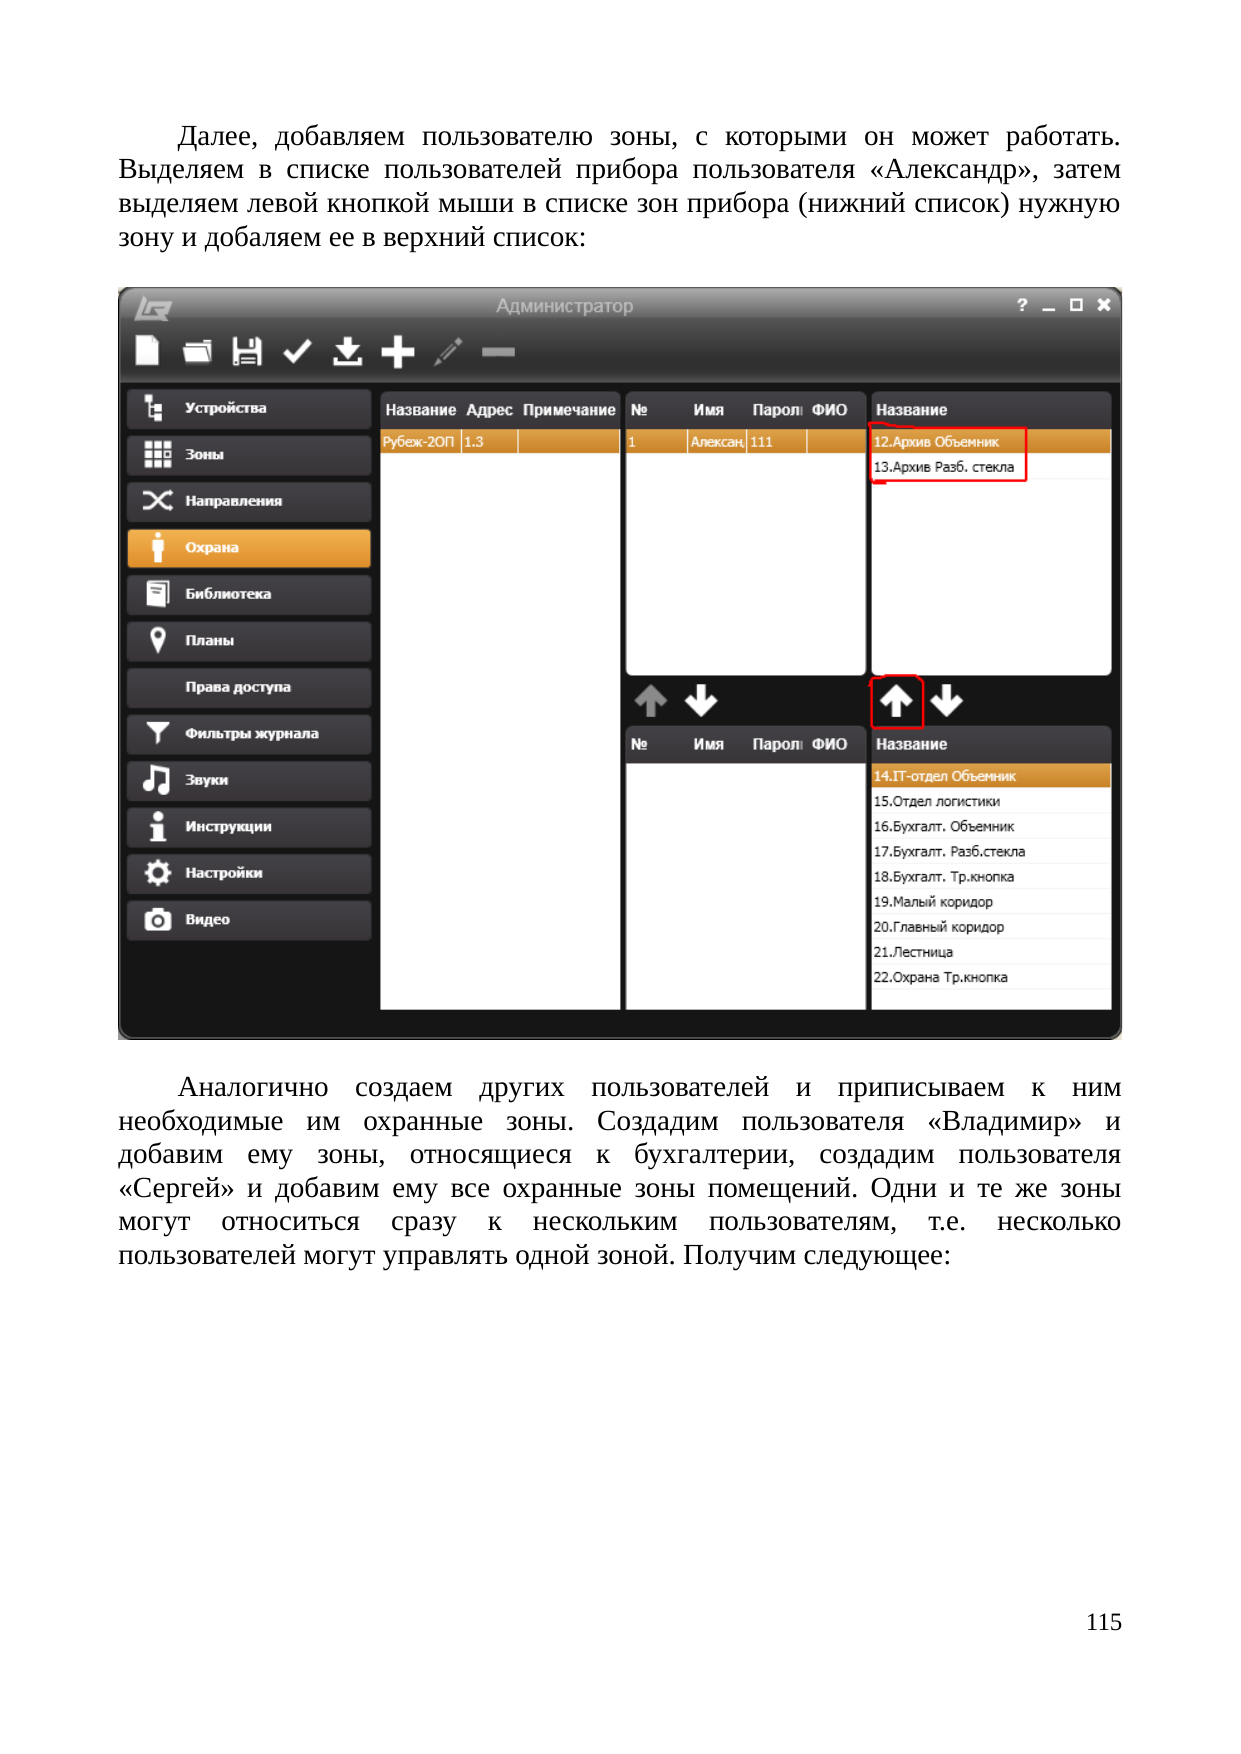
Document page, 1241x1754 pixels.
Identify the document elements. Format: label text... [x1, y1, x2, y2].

text Аналогично создаем других пользователей и приписываем к ним необходимые им охранные зоны. Создадим пользователя «Владимир» и добавим ему зоны, относящиеся к бухгалтерии, создадим пользователя «Сергей» и добавим ему все охранные зоны помещений. Одни и те же зоны могут относиться сразу к нескольким пользователям, т.е. несколько пользователей могут управлять одной зоной. Получим следующее: [118, 1040, 1122, 1271]
text [118, 252, 1122, 287]
text Далее, добавляем пользователю зоны, с которыми он может работать. Выделяем в списке пользователей прибора пользователя «Александр», затем выделяем левой кнопкой мыши в списке зон прибора (нижний список) нужную зону и добаляем ее в верхний список: [118, 118, 1122, 252]
picture [118, 287, 1123, 1040]
